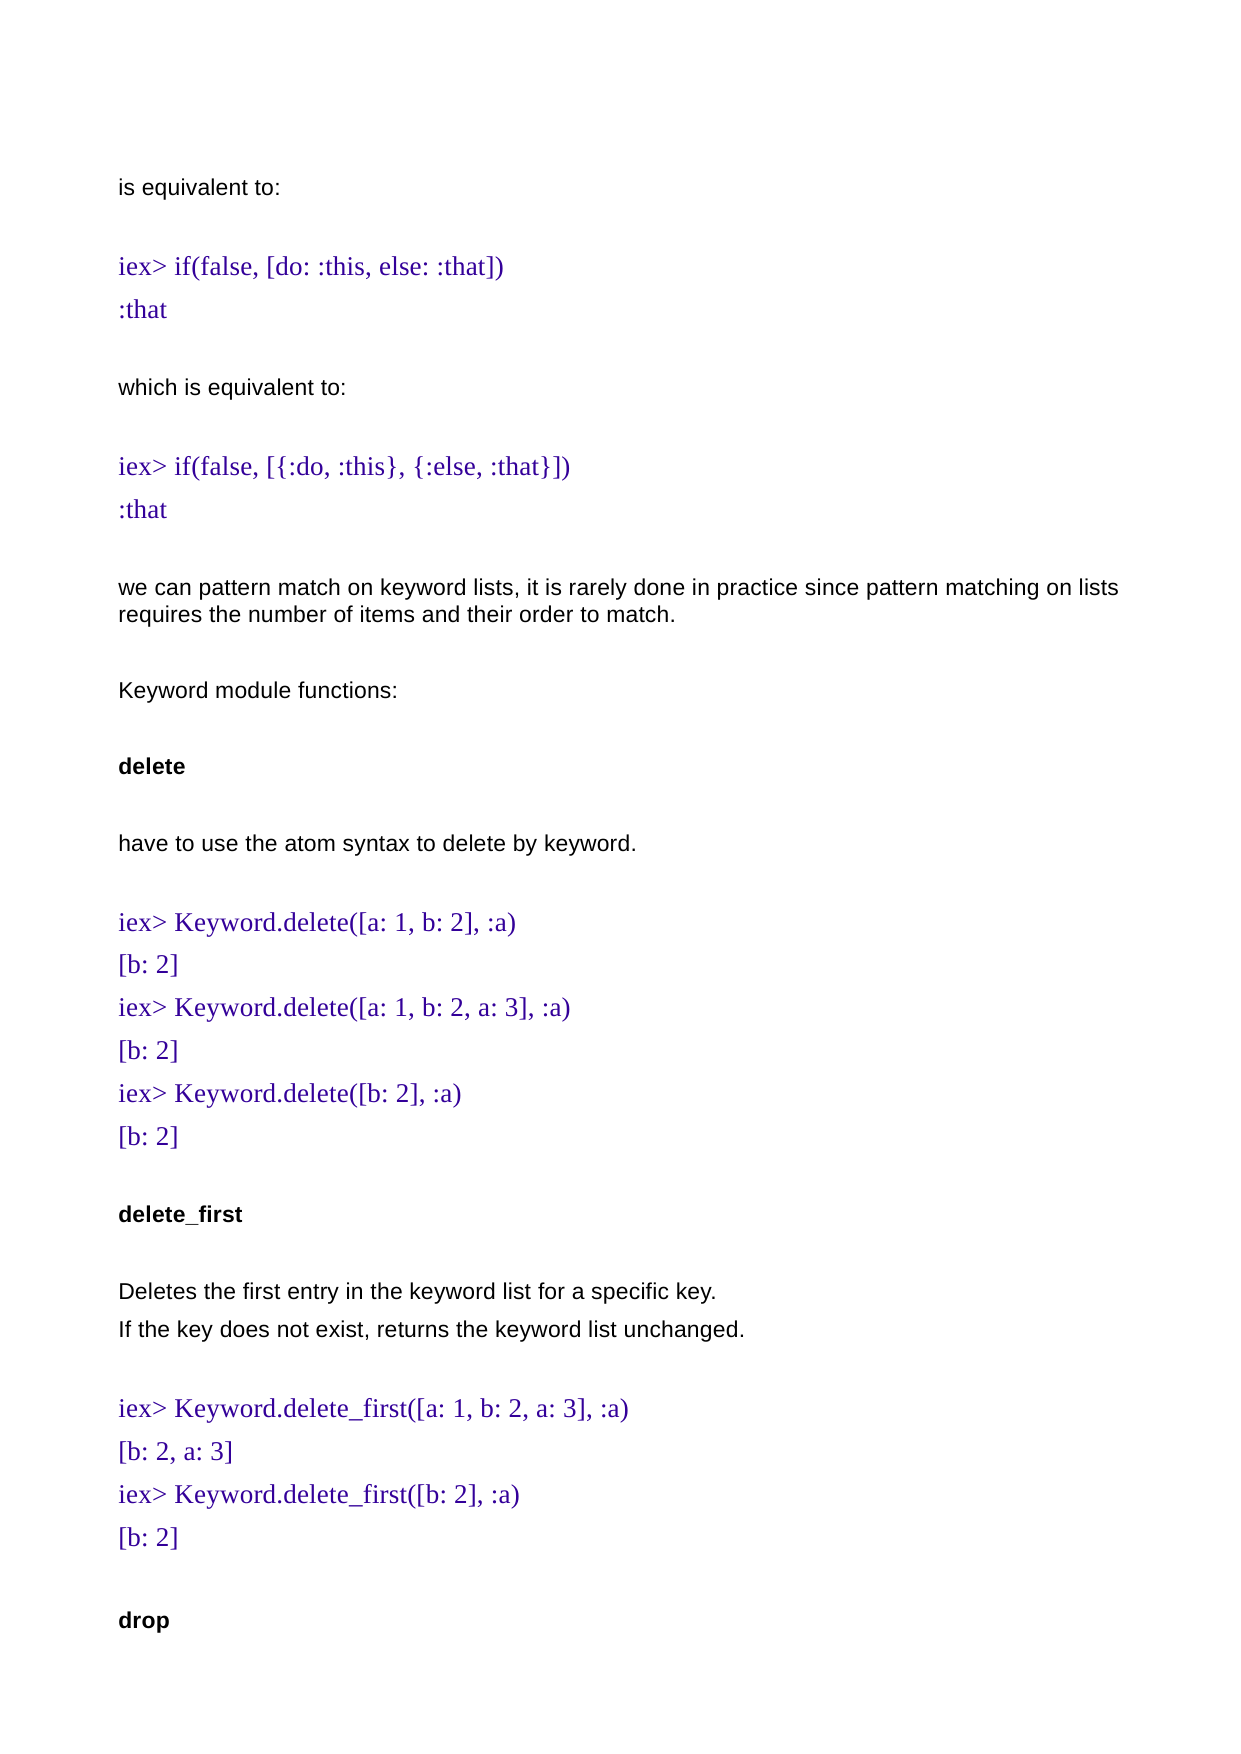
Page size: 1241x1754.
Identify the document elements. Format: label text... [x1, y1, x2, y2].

text Deletes the first entry in the keyword list for a specific key. [118, 1278, 1122, 1304]
text [b: 2] [118, 1120, 1122, 1151]
text [b: 2, a: 3] [118, 1435, 1122, 1466]
text iex> if(false, [do: :this, else: :that]) [118, 250, 1122, 281]
text iex> Keyword.delete([a: 1, b: 2], :a) [118, 906, 1122, 937]
text have to use the atom syntax to delete by keyword. [118, 829, 1122, 856]
text [b: 2] [118, 1521, 1122, 1552]
text iex> Keyword.delete([a: 1, b: 2, a: 3], :a) [118, 992, 1122, 1023]
text we can pattern match on keyword lists, it is rarely done in practice since pattern matching on lists requires the number of items and their order to match. [118, 574, 1122, 627]
text If the key does not exist, returns the keyword list unchanged. [118, 1316, 1122, 1342]
text delete_first [118, 1201, 1122, 1228]
text drop [118, 1607, 1122, 1633]
text [b: 2] [118, 1034, 1122, 1066]
text iex> Keyword.delete([b: 2], :a) [118, 1077, 1122, 1108]
text delete [118, 753, 1122, 779]
text iex> Keyword.delete_first([a: 1, b: 2, a: 3], :a) [118, 1392, 1122, 1423]
text iex> Keyword.delete_first([b: 2], :a) [118, 1478, 1122, 1509]
text Keyword module functions: [118, 677, 1122, 703]
text :that [118, 293, 1122, 324]
text [b: 2] [118, 949, 1122, 980]
text is equivalent to: [118, 174, 1122, 200]
text :that [118, 493, 1122, 524]
text which is equivalent to: [118, 374, 1122, 401]
text iex> if(false, [{:do, :this}, {:else, :that}]) [118, 450, 1122, 482]
